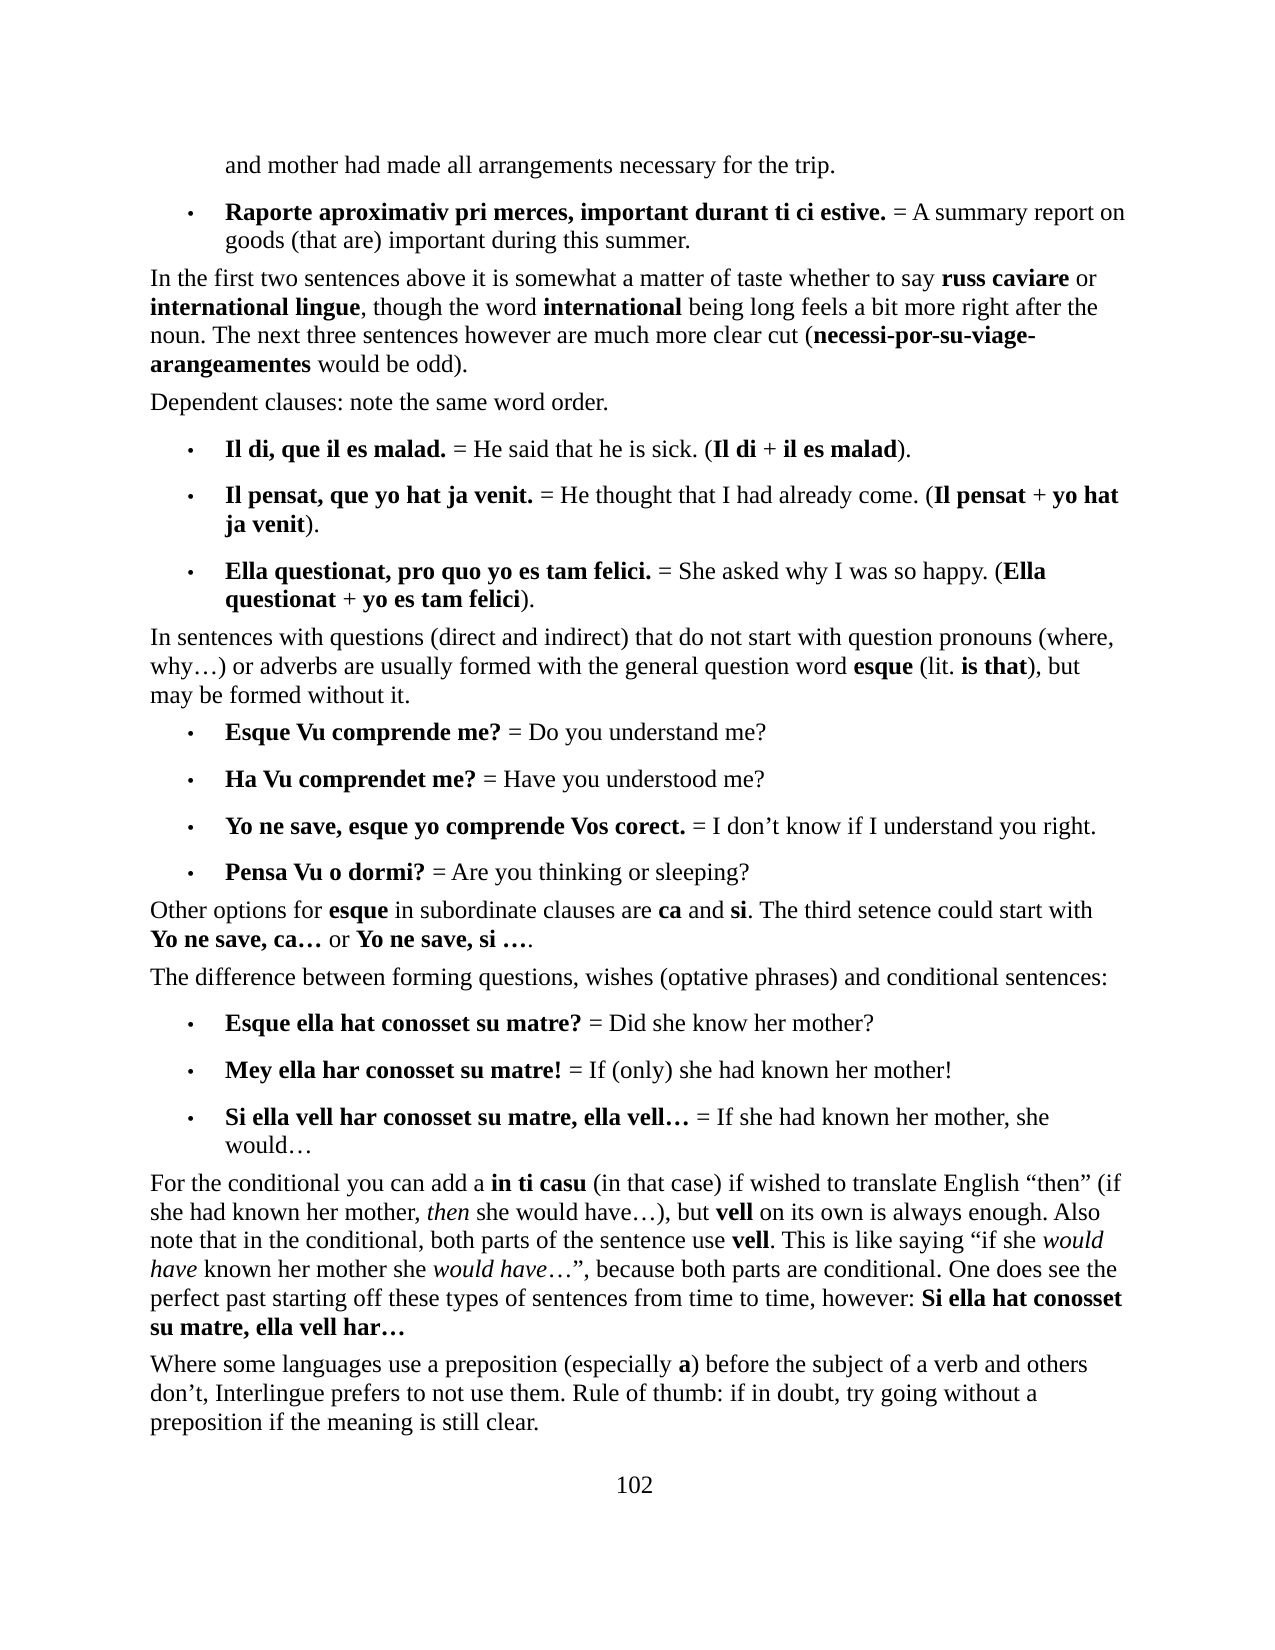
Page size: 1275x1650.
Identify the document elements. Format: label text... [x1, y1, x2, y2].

list Yo ne save, esque yo comprende Vos corect. = I don’t know if I understand you right. [187, 811, 1125, 839]
list Ella questionat, pro quo yo es tam felici. = She asked why I was so happy. (Ella questionat + yo es tam felici). [187, 556, 1125, 613]
list Il pensat, que yo hat ja venit. = He thought that I had already come. (Il pensat + yo hat ja venit). [187, 480, 1125, 538]
list Esque ella hat conosset su matre? = Did she know her mother? [187, 1008, 1125, 1037]
list Pensa Vu o dormi? = Are you thinking or sleeping? [187, 857, 1125, 886]
text The difference between forming questions, wishes (optative phrases) and conditional sentences: [150, 962, 1125, 990]
text For the conditional you can add a in ti casu (in that case) if wished to translate English “then” (if she had known her mother, then she would have…), but vell on its own is always enough. Also note that in the conditional, both parts of the sentence use vell. This is like saying “if she would have known her mother she would have…”, because both parts are conditional. One does see the perfect past starting off these types of sentences from time to time, however: Si ella hat conosset su matre, ella vell har… [150, 1168, 1125, 1341]
list Si ella vell har conosset su matre, ella vell… = If she had known her mother, she would… [187, 1102, 1125, 1159]
list Mey ella har conosset su matre! = If (only) she had known her mother! [187, 1055, 1125, 1084]
list Ha Vu comprendet me? = Have you understood me? [187, 764, 1125, 793]
text Other options for esque in subordinate clauses are ca and si. The third setence could start with Yo ne save, ca… or Yo ne save, si …. [150, 895, 1125, 953]
list Esque Vu comprende me? = Do you understand me? [187, 717, 1125, 746]
text Dependent clauses: note the same word order. [150, 387, 1125, 416]
list Raporte aproximativ pri merces, important durant ti ci estive. = A summary report on goods (that are) important during this summer. [187, 197, 1125, 254]
text Where some languages use a preposition (especially a) before the subject of a verb and others don’t, Interlingue prefers to not use them. Rule of thumb: if in doubt, try going without a preposition if the meaning is still clear. [150, 1349, 1125, 1436]
list and mother had made all arrangements necessary for the trip. [187, 150, 1125, 179]
text In sentences with questions (direct and indirect) that do not start with question pronouns (where, why…) or adverbs are usually formed with the general question word esque (lit. is that), but may be formed without it. [150, 622, 1125, 708]
text In the first two sentences above it is somewhat a matter of taste whether to say russ caviare or international lingue, though the word international being long feels a bit more right after the noun. The next three sentences however are much more clear cut (necessi-por-su-viage-arangeamentes would be odd). [150, 263, 1125, 378]
list Il di, que il es malad. = He said that he is sick. (Il di + il es malad). [187, 434, 1125, 462]
